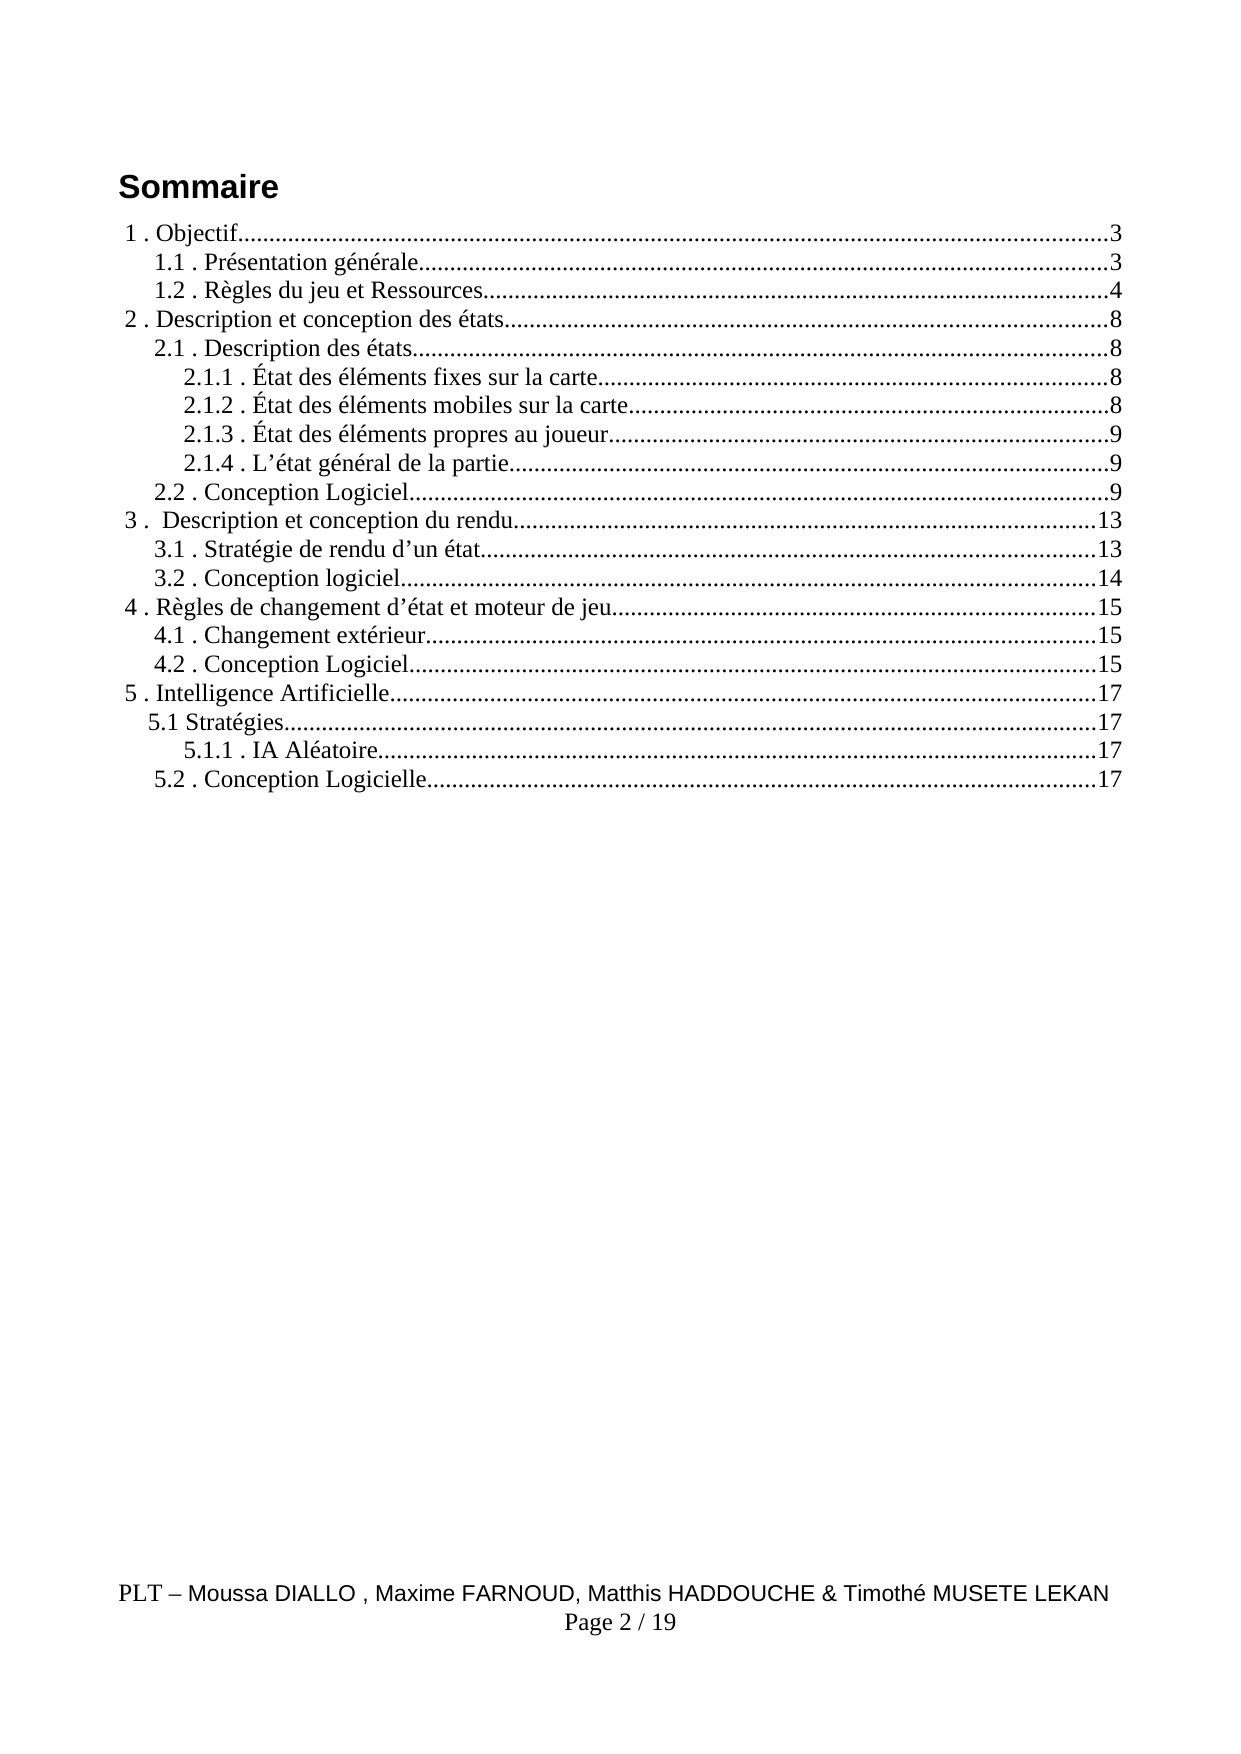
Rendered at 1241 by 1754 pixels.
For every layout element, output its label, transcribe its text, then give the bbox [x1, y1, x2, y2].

text 2.2 . Conception Logiciel 9 [148, 477, 1122, 506]
text 2.1.3 . État des éléments propres au joueur 9 [177, 419, 1122, 448]
text 1 . Objectif 3 [118, 218, 1122, 247]
text 5.2 . Conception Logicielle 17 [148, 764, 1122, 793]
text 4 . Règles de changement d’état et moteur de jeu 15 [118, 592, 1122, 621]
text 4.2 . Conception Logiciel 15 [148, 649, 1122, 678]
text 5 . Intelligence Artificielle 17 [118, 678, 1122, 707]
text 2.1.1 . État des éléments fixes sur la carte 8 [177, 362, 1122, 391]
text 2.1 . Description des états 8 [148, 333, 1122, 362]
text 5.1.1 . IA Aléatoire 17 [177, 736, 1122, 764]
text 3.2 . Conception logiciel 14 [148, 563, 1122, 592]
text 2.1.2 . État des éléments mobiles sur la carte 8 [177, 391, 1122, 419]
text 5.1 Stratégies 17 [148, 707, 1122, 736]
text 4.1 . Changement extérieur 15 [148, 621, 1122, 649]
text 3.1 . Stratégie de rendu d’un état 13 [148, 534, 1122, 563]
subtitle Sommaire [118, 167, 1122, 206]
text 3 . Description et conception du rendu 13 [118, 506, 1122, 534]
text 2 . Description et conception des états 8 [118, 304, 1122, 333]
text 1.2 . Règles du jeu et Ressources 4 [148, 276, 1122, 304]
text 2.1.4 . L’état général de la partie 9 [177, 448, 1122, 477]
text 1.1 . Présentation générale 3 [148, 247, 1122, 276]
